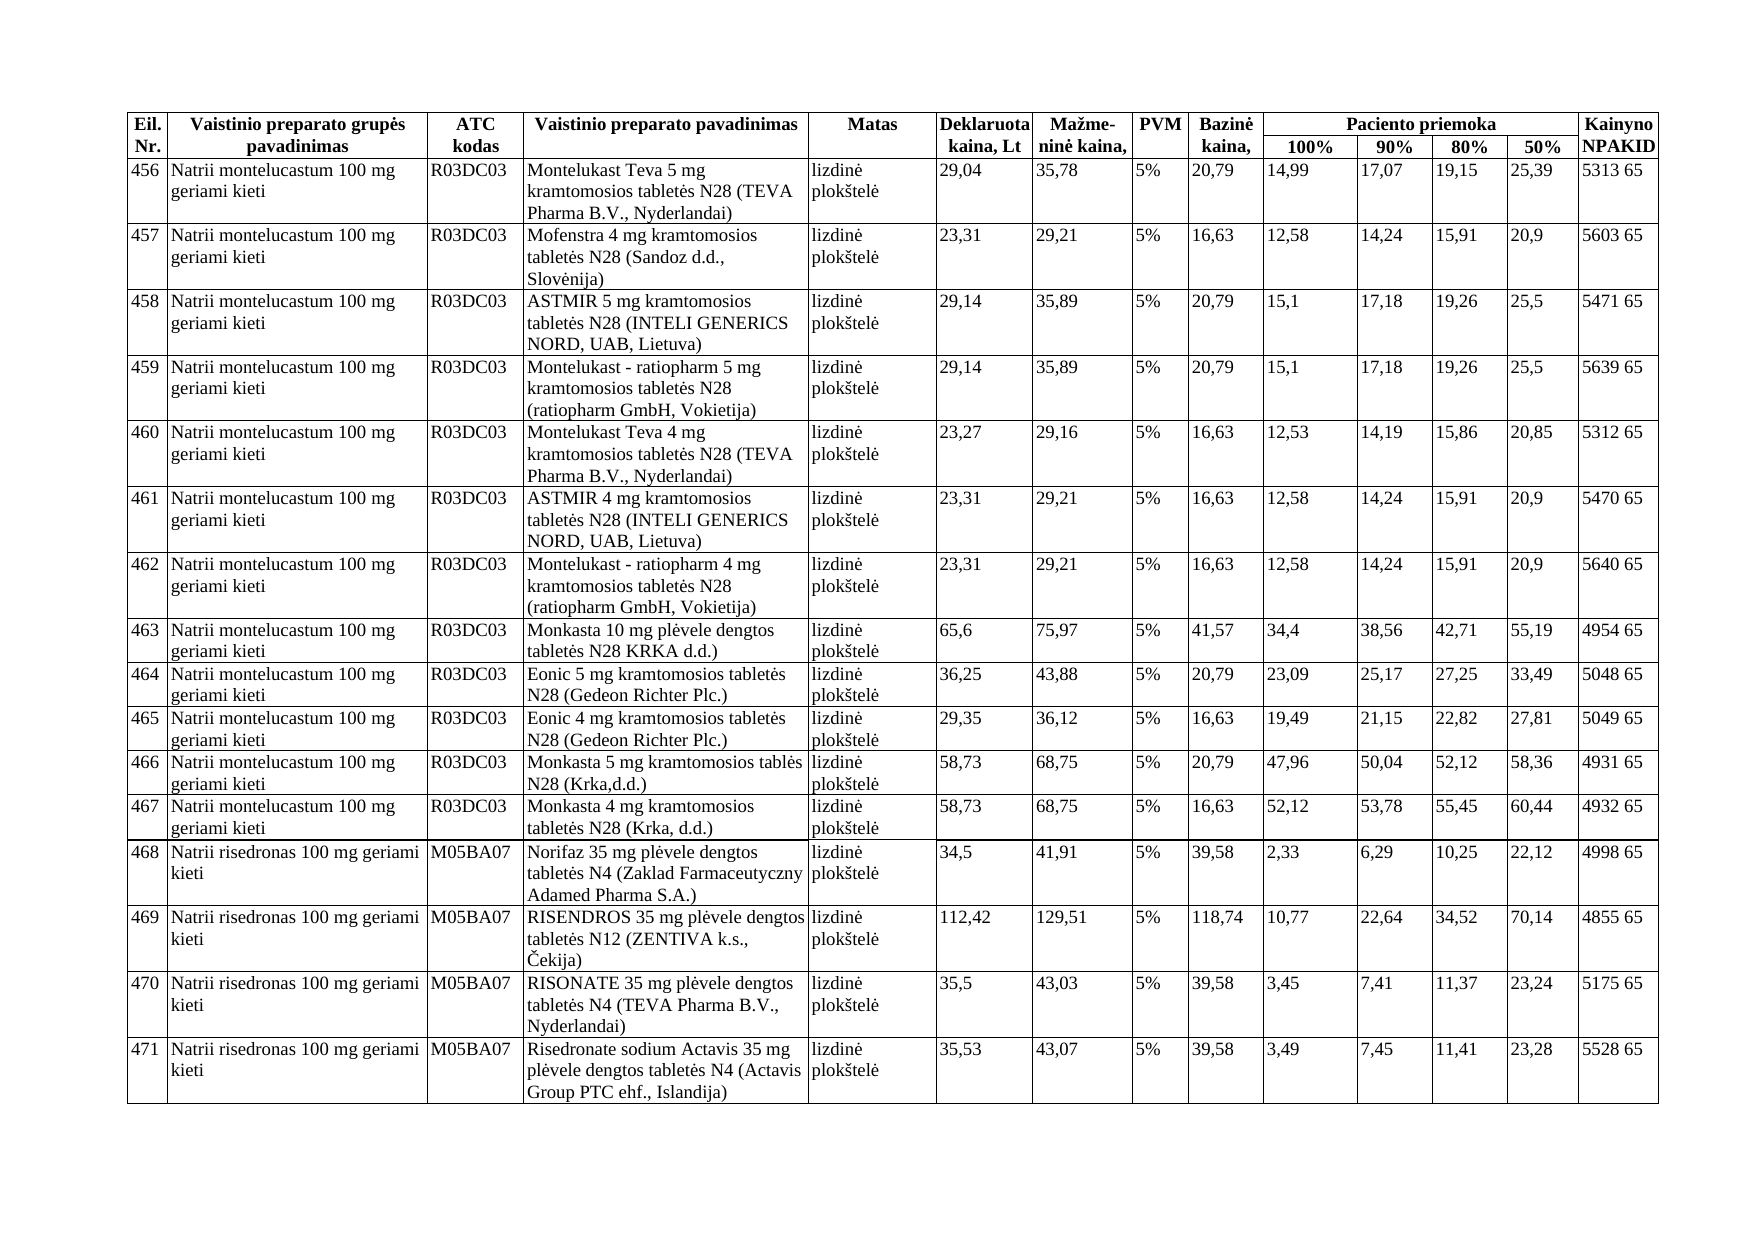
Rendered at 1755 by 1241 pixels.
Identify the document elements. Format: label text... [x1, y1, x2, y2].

table_cell 22,82 [1433, 707, 1507, 750]
table_cell 23,24 [1508, 972, 1578, 1037]
table_cell 14,19 [1358, 421, 1432, 486]
table_cell lizdinė plokštelė [809, 224, 936, 289]
table_cell 4932 65 [1579, 795, 1658, 838]
table_cell 53,78 [1358, 795, 1432, 838]
table_cell 468 [128, 841, 167, 905]
table_cell 11,37 [1433, 972, 1507, 1037]
table_cell 5% [1133, 619, 1188, 662]
table_cell 35,78 [1033, 159, 1132, 223]
table_cell 6,29 [1358, 841, 1432, 905]
table_cell 39,58 [1189, 1038, 1263, 1102]
table_cell 55,19 [1508, 619, 1578, 662]
table_cell 41,57 [1189, 619, 1263, 662]
table_cell 34,4 [1264, 619, 1357, 662]
table_cell 27,81 [1508, 707, 1578, 750]
table_cell Eonic 4 mg kramtomosios tabletės N28 (Gedeon Richter Plc.) [524, 707, 808, 750]
table_cell Natrii montelucastum 100 mg geriami kieti [168, 553, 427, 618]
table_cell lizdinė plokštelė [809, 751, 936, 794]
table_cell 19,15 [1433, 159, 1507, 223]
table_cell 23,28 [1508, 1038, 1578, 1102]
table_cell 20,79 [1189, 356, 1263, 420]
table_cell M05BA07 [428, 841, 523, 905]
table_cell 15,1 [1264, 290, 1357, 355]
table_cell 5312 65 [1579, 421, 1658, 486]
table_cell Natrii montelucastum 100 mg geriami kieti [168, 619, 427, 662]
table_cell 4855 65 [1579, 906, 1658, 971]
table_cell 20,85 [1508, 421, 1578, 486]
table_cell 60,44 [1508, 795, 1578, 838]
table_cell Natrii montelucastum 100 mg geriami kieti [168, 356, 427, 420]
table_cell Natrii risedronas 100 mg geriami kieti [168, 972, 427, 1037]
table_cell 5313 65 [1579, 159, 1658, 223]
table_cell 4954 65 [1579, 619, 1658, 662]
table_header PVM [1133, 113, 1188, 157]
table_cell Natrii montelucastum 100 mg geriami kieti [168, 663, 427, 706]
table_cell lizdinė plokštelė [809, 795, 936, 838]
table_cell 23,27 [937, 421, 1032, 486]
table_cell 112,42 [937, 906, 1032, 971]
table_cell 65,6 [937, 619, 1032, 662]
table_cell lizdinė plokštelė [809, 159, 936, 223]
table_cell M05BA07 [428, 972, 523, 1037]
table_cell 5639 65 [1579, 356, 1658, 420]
table_cell 16,63 [1189, 553, 1263, 618]
table_cell 17,18 [1358, 356, 1432, 420]
table_cell R03DC03 [428, 159, 523, 223]
table_cell 4931 65 [1579, 751, 1658, 794]
table_cell R03DC03 [428, 421, 523, 486]
table_cell 5640 65 [1579, 553, 1658, 618]
table_cell 20,79 [1189, 663, 1263, 706]
table_header Vaistinio preparato pavadinimas [524, 113, 808, 157]
table_cell RISONATE 35 mg plėvele dengtos tabletės N4 (TEVA Pharma B.V., Nyderlandai) [524, 972, 808, 1037]
table_cell 462 [128, 553, 167, 618]
table_cell 68,75 [1033, 795, 1132, 838]
table_cell Natrii montelucastum 100 mg geriami kieti [168, 290, 427, 355]
table_cell 5470 65 [1579, 487, 1658, 552]
table_cell 16,63 [1189, 421, 1263, 486]
table_cell 19,26 [1433, 290, 1507, 355]
table_cell 35,89 [1033, 356, 1132, 420]
table_cell 5% [1133, 159, 1188, 223]
table_cell 43,88 [1033, 663, 1132, 706]
table_cell Montelukast Teva 4 mg kramtomosios tabletės N28 (TEVA Pharma B.V., Nyderlandai) [524, 421, 808, 486]
table_cell lizdinė plokštelė [809, 906, 936, 971]
table_cell 58,36 [1508, 751, 1578, 794]
table_cell 20,9 [1508, 487, 1578, 552]
table_cell Monkasta 4 mg kramtomosios tabletės N28 (Krka, d.d.) [524, 795, 808, 838]
table_cell 3,49 [1264, 1038, 1357, 1102]
table_cell lizdinė plokštelė [809, 290, 936, 355]
table_cell ASTMIR 4 mg kramtomosios tabletės N28 (INTELI GENERICS NORD, UAB, Lietuva) [524, 487, 808, 552]
table_cell 459 [128, 356, 167, 420]
table_cell 42,71 [1433, 619, 1507, 662]
table_cell 5528 65 [1579, 1038, 1658, 1102]
table_cell Eonic 5 mg kramtomosios tabletės N28 (Gedeon Richter Plc.) [524, 663, 808, 706]
table_cell 14,24 [1358, 224, 1432, 289]
table_cell R03DC03 [428, 553, 523, 618]
table_cell 16,63 [1189, 795, 1263, 838]
table_cell Natrii risedronas 100 mg geriami kieti [168, 841, 427, 905]
table_cell 80% [1433, 136, 1507, 157]
table_cell 75,97 [1033, 619, 1132, 662]
table_cell 5049 65 [1579, 707, 1658, 750]
table_cell 5% [1133, 1038, 1188, 1102]
table_cell Natrii montelucastum 100 mg geriami kieti [168, 751, 427, 794]
table_header Paciento priemoka [1264, 113, 1578, 135]
table_cell 43,03 [1033, 972, 1132, 1037]
table_cell 25,39 [1508, 159, 1578, 223]
table_cell ASTMIR 5 mg kramtomosios tabletės N28 (INTELI GENERICS NORD, UAB, Lietuva) [524, 290, 808, 355]
table_cell 23,31 [937, 553, 1032, 618]
table_cell Monkasta 5 mg kramtomosios tablės N28 (Krka,d.d.) [524, 751, 808, 794]
table_cell 43,07 [1033, 1038, 1132, 1102]
table_cell 456 [128, 159, 167, 223]
table_cell R03DC03 [428, 751, 523, 794]
table_cell 12,58 [1264, 553, 1357, 618]
table_cell 15,91 [1433, 553, 1507, 618]
table_cell R03DC03 [428, 290, 523, 355]
table_cell R03DC03 [428, 487, 523, 552]
table_cell 15,91 [1433, 224, 1507, 289]
table_cell 461 [128, 487, 167, 552]
table_cell 5% [1133, 553, 1188, 618]
table_cell 11,41 [1433, 1038, 1507, 1102]
table_cell 20,79 [1189, 751, 1263, 794]
table_cell Natrii risedronas 100 mg geriami kieti [168, 906, 427, 971]
table_cell lizdinė plokštelė [809, 1038, 936, 1102]
table_header Eil. Nr. [128, 113, 167, 157]
table_cell 12,58 [1264, 487, 1357, 552]
table_cell R03DC03 [428, 707, 523, 750]
table_cell 100% [1264, 136, 1357, 157]
table_cell 15,91 [1433, 487, 1507, 552]
table_cell 17,18 [1358, 290, 1432, 355]
table_cell 3,45 [1264, 972, 1357, 1037]
table_cell 22,64 [1358, 906, 1432, 971]
table_cell 7,41 [1358, 972, 1432, 1037]
table_cell 58,73 [937, 795, 1032, 838]
table_cell Natrii montelucastum 100 mg geriami kieti [168, 159, 427, 223]
table_cell 27,25 [1433, 663, 1507, 706]
table_header Dekla­ruota kaina, Lt [937, 113, 1032, 157]
table_cell 15,86 [1433, 421, 1507, 486]
table_cell 20,9 [1508, 224, 1578, 289]
table_cell 35,5 [937, 972, 1032, 1037]
table_cell 17,07 [1358, 159, 1432, 223]
table_cell 20,79 [1189, 290, 1263, 355]
table_cell 10,77 [1264, 906, 1357, 971]
table_cell 90% [1358, 136, 1432, 157]
table_cell 2,33 [1264, 841, 1357, 905]
table_cell 39,58 [1189, 841, 1263, 905]
table_cell R03DC03 [428, 663, 523, 706]
table_cell lizdinė plokštelė [809, 487, 936, 552]
table_cell 464 [128, 663, 167, 706]
table_cell 29,16 [1033, 421, 1132, 486]
table_cell 58,73 [937, 751, 1032, 794]
table_cell 29,21 [1033, 224, 1132, 289]
table_cell 39,58 [1189, 972, 1263, 1037]
table_cell R03DC03 [428, 224, 523, 289]
table_cell 5% [1133, 707, 1188, 750]
table_cell 5% [1133, 841, 1188, 905]
table_cell Natrii montelucastum 100 mg geriami kieti [168, 421, 427, 486]
table_cell lizdinė plokštelė [809, 663, 936, 706]
table_cell Natrii montelucastum 100 mg geriami kieti [168, 707, 427, 750]
table_cell RISENDROS 35 mg plėvele dengtos tabletės N12 (ZENTIVA k.s., Čekija) [524, 906, 808, 971]
table_cell 469 [128, 906, 167, 971]
table_cell 458 [128, 290, 167, 355]
table_cell 23,09 [1264, 663, 1357, 706]
table_cell 29,21 [1033, 553, 1132, 618]
table_cell Mofenstra 4 mg kramtomosios tabletės N28 (Sandoz d.d., Slovėnija) [524, 224, 808, 289]
table_header Matas [809, 113, 936, 157]
table_header Mažme­ninė kaina, Lt [1033, 113, 1132, 157]
table_cell Montelukast - ratiopharm 5 mg kramtomosios tabletės N28 (ratiopharm GmbH, Vokietija) [524, 356, 808, 420]
table_cell 5% [1133, 356, 1188, 420]
table_cell 16,63 [1189, 224, 1263, 289]
table_cell 129,51 [1033, 906, 1132, 971]
table_cell Norifaz 35 mg plėvele dengtos tabletės N4 (Zaklad Farmaceutyczny Adamed Pharma S.A.) [524, 841, 808, 905]
table_cell 5471 65 [1579, 290, 1658, 355]
table_cell Natrii montelucastum 100 mg geriami kieti [168, 487, 427, 552]
table_cell 70,14 [1508, 906, 1578, 971]
table_cell 68,75 [1033, 751, 1132, 794]
table_cell 52,12 [1433, 751, 1507, 794]
table_cell 29,21 [1033, 487, 1132, 552]
table_cell Monkasta 10 mg plėvele dengtos tabletės N28 KRKA d.d.) [524, 619, 808, 662]
table_cell 50% [1508, 136, 1578, 157]
table_cell 457 [128, 224, 167, 289]
table_cell M05BA07 [428, 906, 523, 971]
table_cell 466 [128, 751, 167, 794]
table_cell 5% [1133, 290, 1188, 355]
table_cell 55,45 [1433, 795, 1507, 838]
table_cell Natrii montelucastum 100 mg geriami kieti [168, 224, 427, 289]
table_cell 25,17 [1358, 663, 1432, 706]
table_cell R03DC03 [428, 795, 523, 838]
table_cell R03DC03 [428, 619, 523, 662]
table_cell 35,53 [937, 1038, 1032, 1102]
table_cell lizdinė plokštelė [809, 421, 936, 486]
table_cell 5% [1133, 906, 1188, 971]
table_cell 467 [128, 795, 167, 838]
table_cell 50,04 [1358, 751, 1432, 794]
table_cell Risedronate sodium Actavis 35 mg plėvele dengtos tabletės N4 (Actavis Group PTC ehf., Islandija) [524, 1038, 808, 1102]
table_cell 5% [1133, 795, 1188, 838]
table_cell lizdinė plokštelė [809, 972, 936, 1037]
table_cell 29,04 [937, 159, 1032, 223]
table_cell 470 [128, 972, 167, 1037]
table_header Bazinė kaina, Lt [1189, 113, 1263, 157]
table_cell 12,53 [1264, 421, 1357, 486]
table_cell 34,52 [1433, 906, 1507, 971]
table_cell 5175 65 [1579, 972, 1658, 1037]
table_cell 14,24 [1358, 553, 1432, 618]
table_cell 5% [1133, 421, 1188, 486]
table_cell 463 [128, 619, 167, 662]
table_cell M05BA07 [428, 1038, 523, 1102]
table_cell 4998 65 [1579, 841, 1658, 905]
table_cell 41,91 [1033, 841, 1132, 905]
table_cell 36,25 [937, 663, 1032, 706]
table_header Kainyno NPAKID [1579, 113, 1658, 157]
table_cell 21,15 [1358, 707, 1432, 750]
table_cell 5% [1133, 663, 1188, 706]
table_cell 36,12 [1033, 707, 1132, 750]
table_cell 5048 65 [1579, 663, 1658, 706]
table_cell 471 [128, 1038, 167, 1102]
table_cell 16,63 [1189, 707, 1263, 750]
table_cell 33,49 [1508, 663, 1578, 706]
table_cell 5603 65 [1579, 224, 1658, 289]
table_cell lizdinė plokštelė [809, 840, 936, 905]
table_header ATC kodas [428, 113, 523, 157]
table_cell 12,58 [1264, 224, 1357, 289]
table_cell 29,35 [937, 707, 1032, 750]
table_cell Natrii montelucastum 100 mg geriami kieti [168, 795, 427, 838]
table_cell 34,5 [937, 841, 1032, 905]
table_cell 38,56 [1358, 619, 1432, 662]
table_cell R03DC03 [428, 356, 523, 420]
table_cell 52,12 [1264, 795, 1357, 838]
table_cell 23,31 [937, 487, 1032, 552]
table_cell 29,14 [937, 356, 1032, 420]
table_cell 47,96 [1264, 751, 1357, 794]
table_cell 35,89 [1033, 290, 1132, 355]
table_cell 5% [1133, 224, 1188, 289]
table_cell 7,45 [1358, 1038, 1432, 1102]
table_cell 20,9 [1508, 553, 1578, 618]
table_cell 19,49 [1264, 707, 1357, 750]
table_cell 14,24 [1358, 487, 1432, 552]
table_cell 460 [128, 421, 167, 486]
table_header Vaistinio preparato grupės pavadinimas [168, 113, 427, 157]
table_cell 10,25 [1433, 841, 1507, 905]
table_cell 5% [1133, 972, 1188, 1037]
table_cell lizdinė plokštelė [809, 356, 936, 420]
table_cell Natrii risedronas 100 mg geriami kieti [168, 1038, 427, 1102]
table_cell 25,5 [1508, 356, 1578, 420]
table_cell 23,31 [937, 224, 1032, 289]
table_cell 25,5 [1508, 290, 1578, 355]
table_cell lizdinė plokštelė [809, 619, 936, 662]
table_cell Montelukast Teva 5 mg kramtomosios tabletės N28 (TEVA Pharma B.V., Nyderlandai) [524, 159, 808, 223]
table_cell lizdinė plokštelė [809, 707, 936, 750]
table_cell 465 [128, 707, 167, 750]
table_cell 118,74 [1189, 906, 1263, 971]
table_cell 29,14 [937, 290, 1032, 355]
table_cell Montelukast - ratiopharm 4 mg kramtomosios tabletės N28 (ratiopharm GmbH, Vokietija) [524, 553, 808, 618]
table_cell 16,63 [1189, 487, 1263, 552]
table_cell 22,12 [1508, 841, 1578, 905]
table_cell 15,1 [1264, 356, 1357, 420]
table_cell 5% [1133, 751, 1188, 794]
table_cell 20,79 [1189, 159, 1263, 223]
table_cell 5% [1133, 487, 1188, 552]
table_cell 19,26 [1433, 356, 1507, 420]
table_cell lizdinė plokštelė [809, 553, 936, 618]
table_cell 14,99 [1264, 159, 1357, 223]
